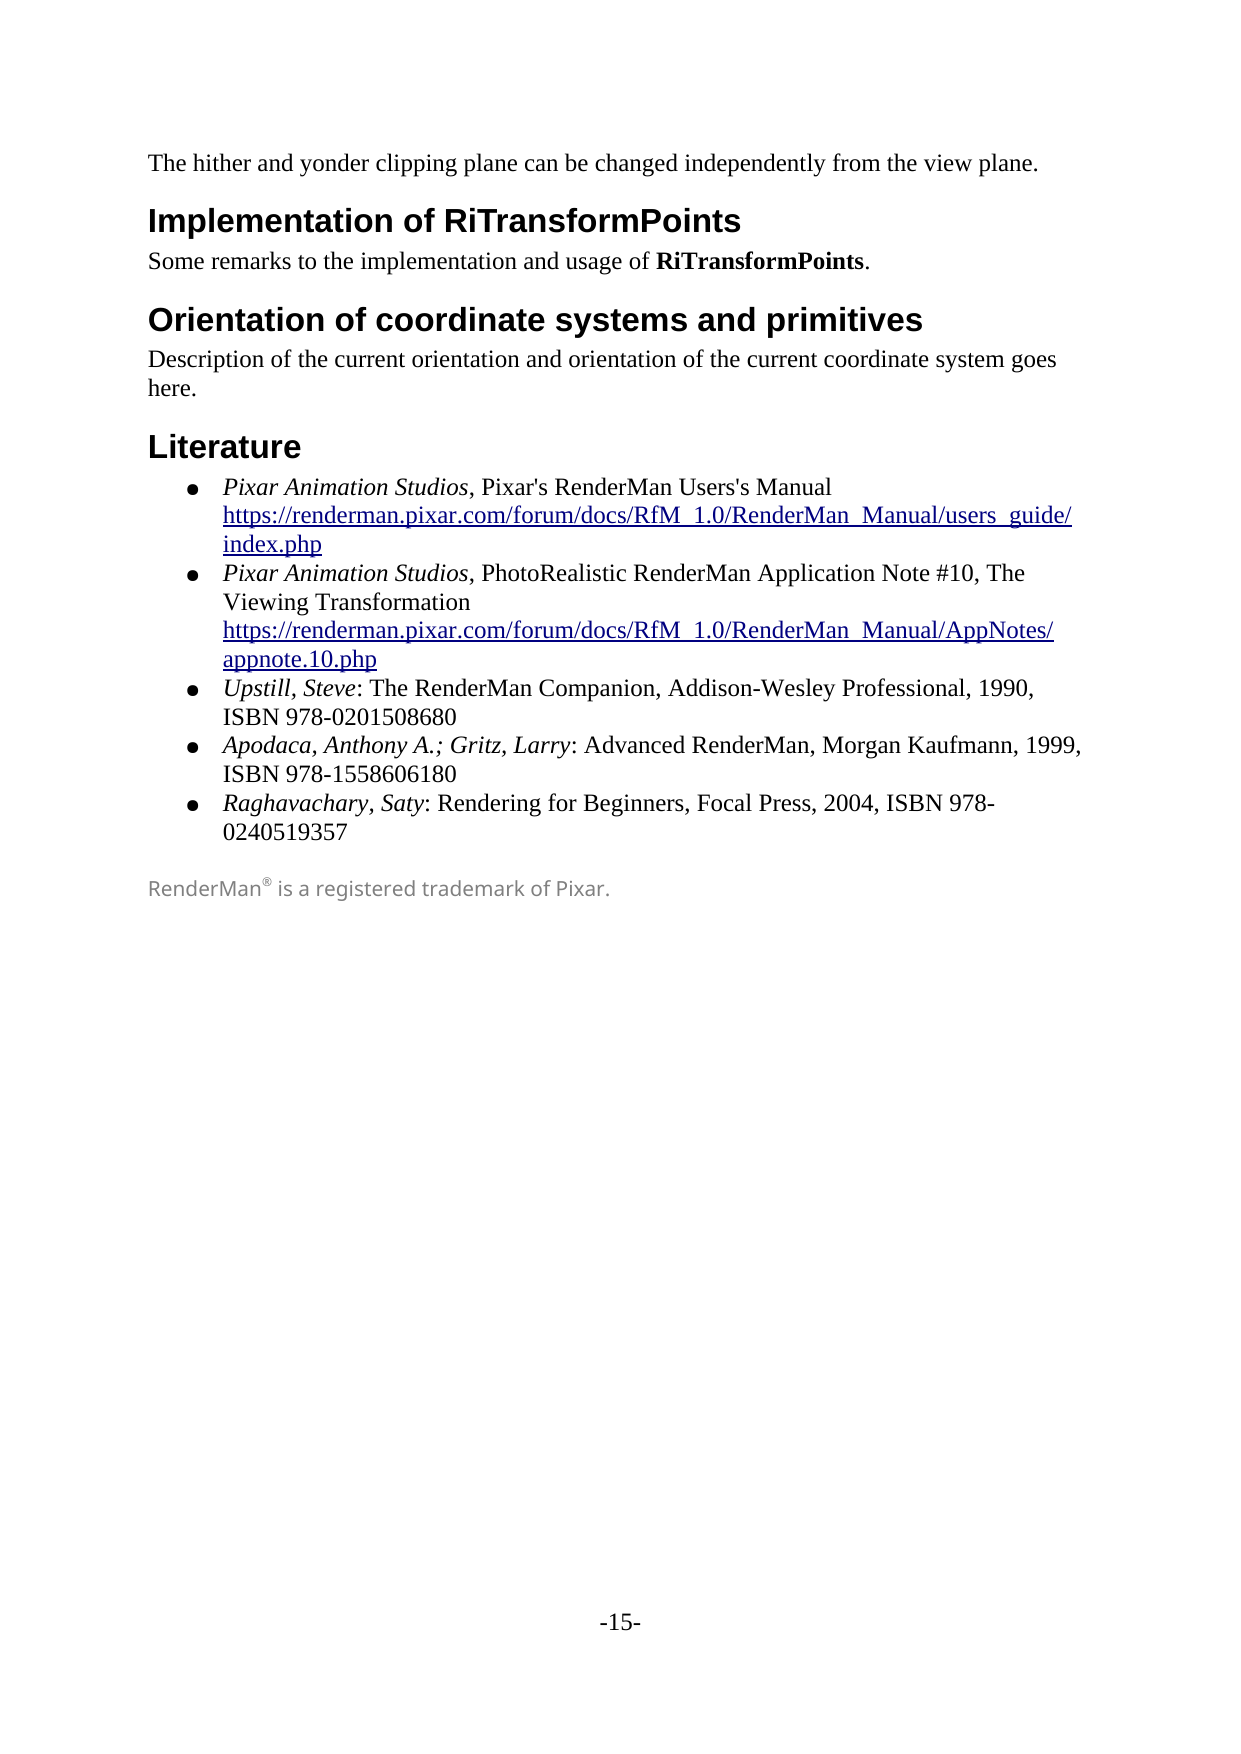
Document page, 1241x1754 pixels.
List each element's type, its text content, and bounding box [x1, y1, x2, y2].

list Pixar Animation Studios, PhotoRealistic RenderMan Application Note #10, The Viewing Transformation https://renderman.pixar.com/forum/docs/RfM_1.0/RenderMan_Manual/AppNotes/appnote.10.php [185, 558, 1092, 673]
subtitle Implementation of RiTransformPoints [148, 201, 1092, 240]
list Pixar Animation Studios, Pixar's RenderMan Users's Manual https://renderman.pixar.com/forum/docs/RfM_1.0/RenderMan_Manual/users_guide/index.php [185, 472, 1092, 558]
text The hither and yonder clipping plane can be changed independently from the view plane. [148, 148, 1092, 176]
subtitle Literature [148, 427, 1092, 465]
list Raghavachary, Saty: Rendering for Beginners, Focal Press, 2004, ISBN 978-0240519357 [185, 788, 1092, 845]
list Apodaca, Anthony A.; Gritz, Larry: Advanced RenderMan, Morgan Kaufmann, 1999, ISBN 978-1558606180 [185, 730, 1092, 788]
text RenderMan® is a registered trademark of Pixar. [148, 874, 1092, 902]
list Upstill, Steve: The RenderMan Companion, Addison-Wesley Professional, 1990, ISBN 978-0201508680 [185, 673, 1092, 730]
subtitle Orientation of coordinate systems and primitives [148, 300, 1092, 338]
text Description of the current orientation and orientation of the current coordinate system goes here. [148, 344, 1092, 402]
text Some remarks to the implementation and usage of RiTransformPoints. [148, 246, 1092, 275]
